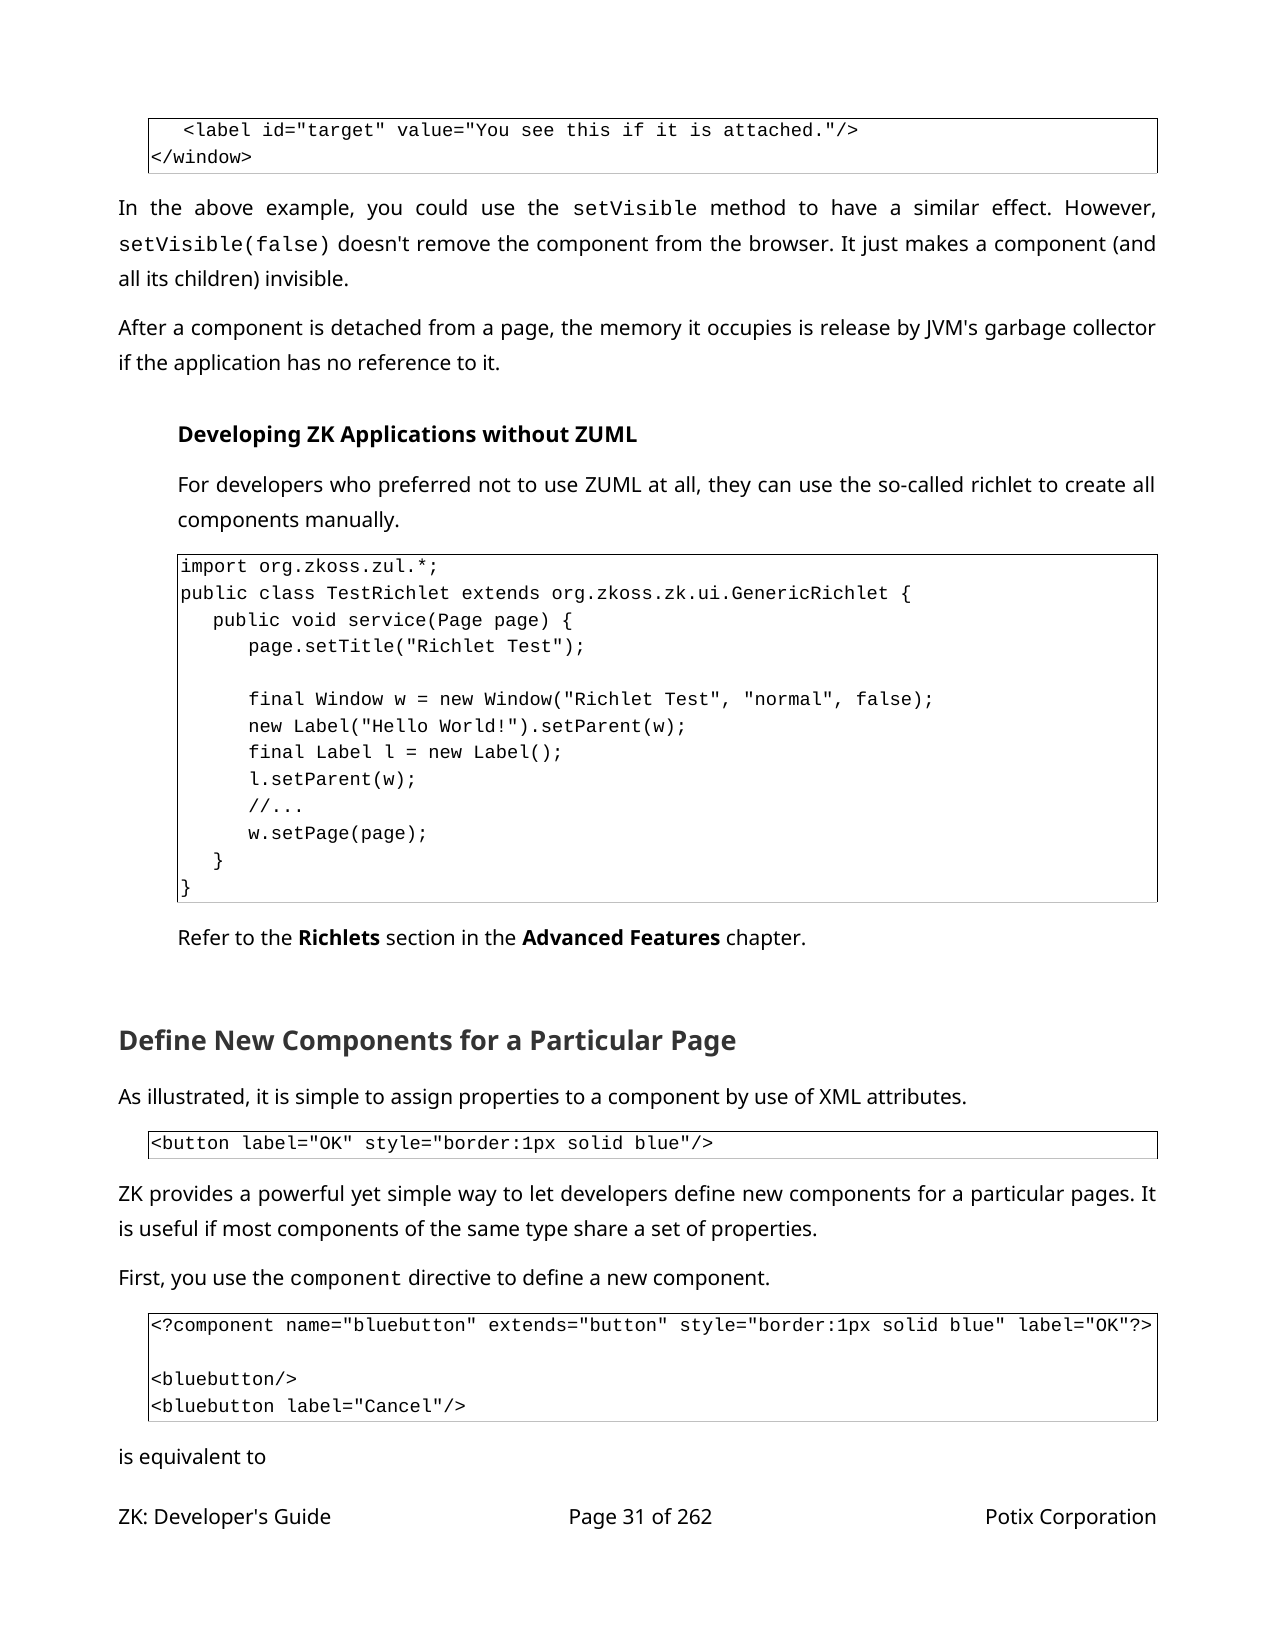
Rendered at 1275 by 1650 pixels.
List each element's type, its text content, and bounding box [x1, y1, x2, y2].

subtitle Developing ZK Applications without ZUML [177, 419, 1157, 449]
text First, you use the component directive to define a new component. [118, 1263, 1157, 1292]
text } [178, 875, 1157, 902]
text After a component is detached from a page, the memory it occupies is release by JVM's garbage collector if the application has no reference to it. [118, 313, 1157, 377]
text For developers who preferred not to use ZUML at all, they can use the so-called richlet to create all components manually. [177, 470, 1157, 533]
text <?component name="bluebutton" extends="button" style="border:1px solid blue" label="OK"?> [149, 1314, 1157, 1337]
text <bluebutton label="Cancel"/> [149, 1394, 1157, 1421]
text In the above example, you could use the setVisible method to have a similar effect. However, setVisible(false) doesn't remove the component from the browser. It just makes a component (and all its children) invisible. [118, 193, 1157, 292]
text import org.zkoss.zul.*; [178, 555, 1157, 578]
text Refer to the Richlets section in the Advanced Features chapter. [177, 923, 1157, 951]
text //... [178, 794, 1157, 818]
text </window> [149, 145, 1157, 173]
text w.setPage(page); } [178, 821, 1157, 872]
text public class TestRichlet extends org.zkoss.zk.ui.GenericRichlet { public void service(Page page) { page.setTitle("Richlet Test"); final Window w = new Window("Richlet Test", "normal", false); new Label("Hello World!").setParent(w); final Label l = new Label(); l.setParent(w); [178, 581, 1157, 791]
text As illustrated, it is simple to assign properties to a component by use of XML attributes. [118, 1082, 1157, 1111]
text ZK provides a powerful yet simple way to let developers define new components for a particular pages. It is useful if most components of the same type share a set of properties. [118, 1179, 1157, 1243]
text <label id="target" value="You see this if it is attached."/> [149, 119, 1157, 142]
text <bluebutton/> [149, 1367, 1157, 1391]
text is equivalent to [118, 1442, 1157, 1470]
text <button label="OK" style="border:1px solid blue"/> [149, 1132, 1157, 1158]
subtitle Define New Components for a Particular Page [118, 1022, 1157, 1059]
